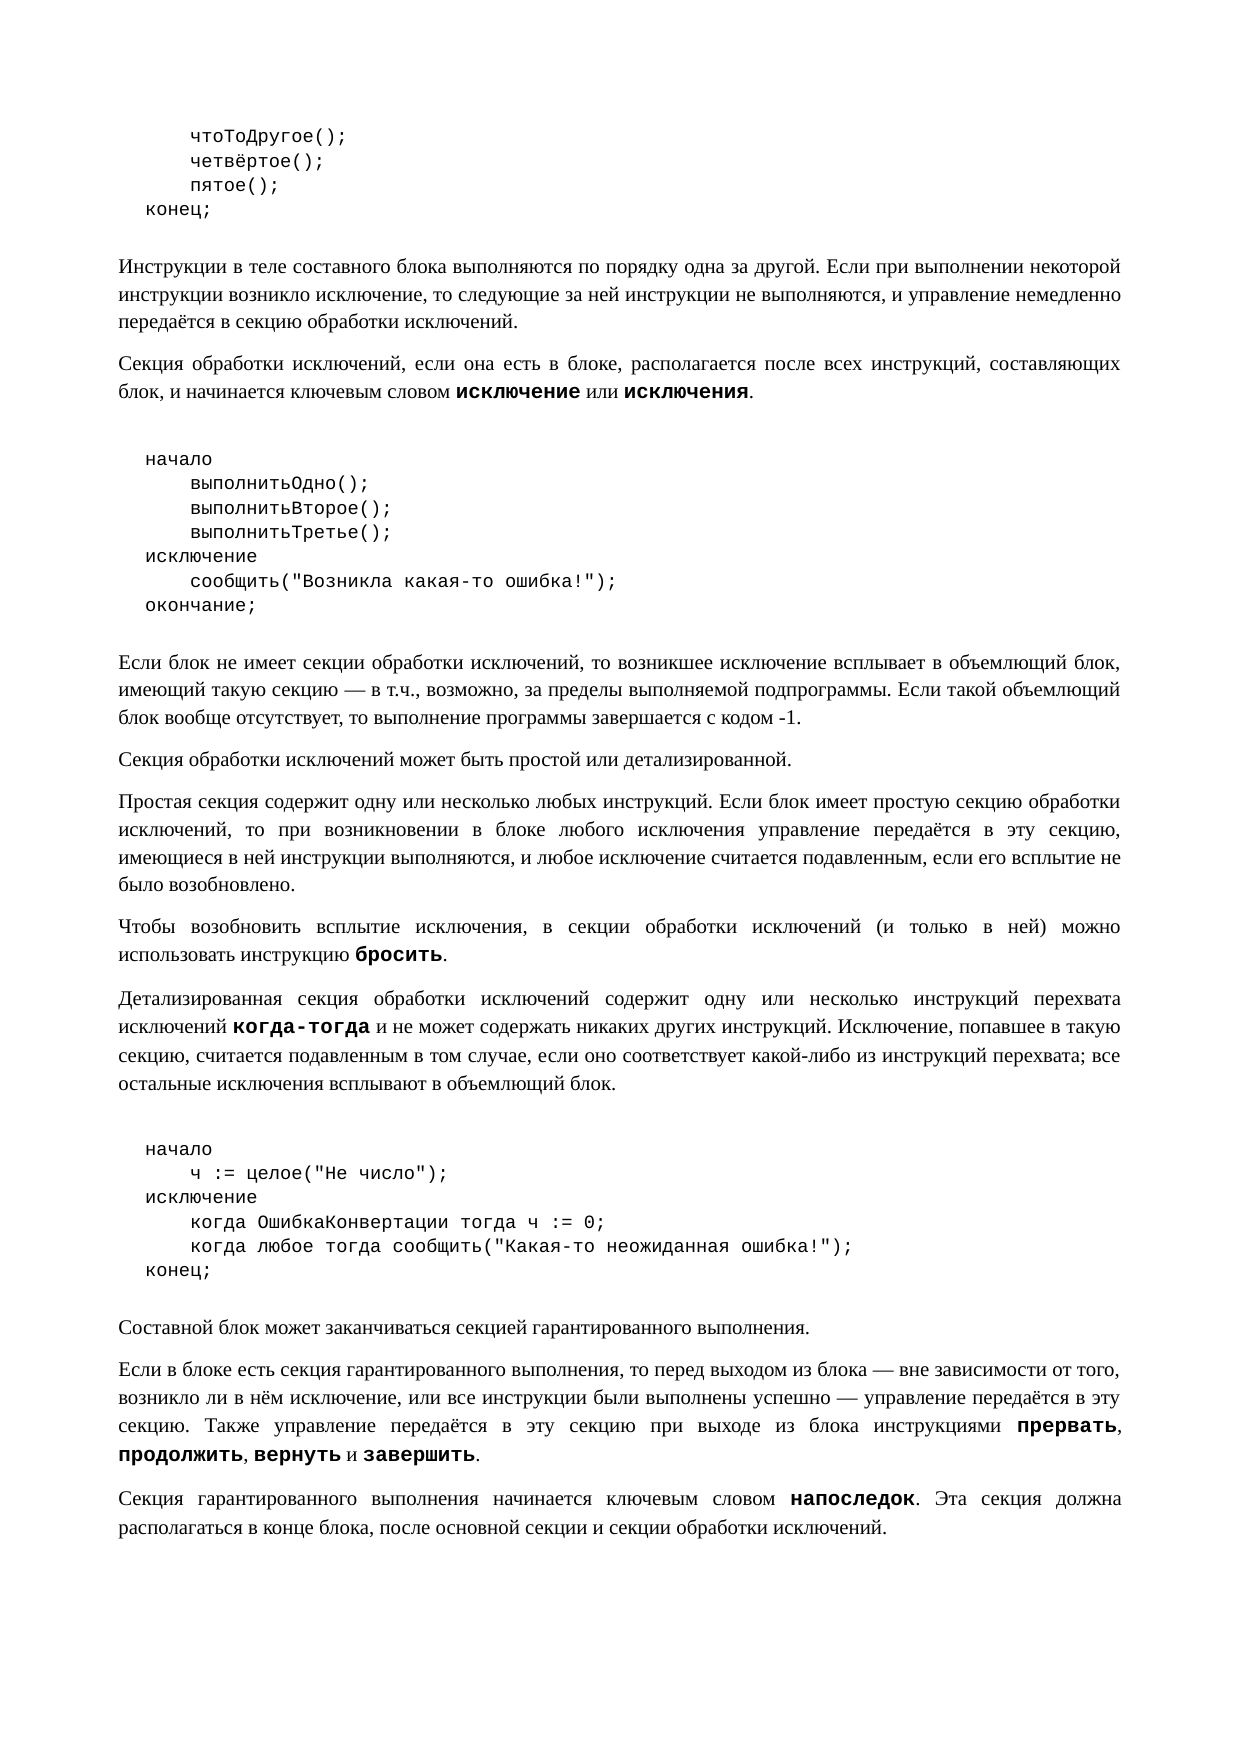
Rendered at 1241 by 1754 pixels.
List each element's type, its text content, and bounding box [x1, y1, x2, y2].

text Секция обработки исключений может быть простой или детализированной. [118, 747, 1122, 771]
text Секция обработки исключений, если она есть в блоке, располагается после всех инструкций, составляющих блок, и начинается ключевым словом исключение или исключения. [118, 351, 1122, 405]
text начало ч := целое("Не число"); исключение когда ОшибкаКонвертации тогда ч := 0; когда любое тогда сообщить("Какая-то неожиданная ошибка!"); конец; [136, 1131, 1104, 1291]
text начало выполнитьОдно(); выполнитьВторое(); выполнитьТретье(); исключение сообщить("Возникла какая-то ошибка!"); окончание; [136, 441, 1104, 626]
text Детализированная секция обработки исключений содержит одну или несколько инструкций перехвата исключений когда-тогда и не может содержать никаких других инструкций. Исключение, попавшее в такую секцию, считается подавленным в том случае, если оно соответствует какой-либо из инструкций перехвата; все остальные исключения всплывают в объемлющий блок. [118, 986, 1122, 1095]
text Если блок не имеет секции обработки исключений, то возникшее исключение всплывает в объемлющий блок, имеющий такую секцию — в т.ч., возможно, за пределы выполняемой подпрограммы. Если такой объемлющий блок вообще отсутствует, то выполнение программы завершается с кодом -1. [118, 650, 1122, 729]
text Если в блоке есть секция гарантированного выполнения, то перед выходом из блока — вне зависимости от того, возникло ли в нём исключение, или все инструкции были выполнены успешно — управление передаётся в эту секцию. Также управление передаётся в эту секцию при выходе из блока инструкциями прервать, продолжить, вернуть и завершить. [118, 1357, 1122, 1467]
text Простая секция содержит одну или несколько любых инструкций. Если блок имеет простую секцию обработки исключений, то при возникновении в блоке любого исключения управление передаётся в эту секцию, имеющиеся в ней инструкции выполняются, и любое исключение считается подавленным, если его всплытие не было возобновлено. [118, 789, 1122, 896]
text Секция гарантированного выполнения начинается ключевым словом напоследок. Эта секция должна располагаться в конце блока, после основной секции и секции обработки исключений. [118, 1486, 1122, 1539]
text чтоТоДругое(); четвёртое(); пятое(); конец; [136, 118, 1104, 230]
text Чтобы возобновить всплытие исключения, в секции обработки исключений (и только в ней) можно использовать инструкцию бросить. [118, 914, 1122, 968]
text Составной блок может заканчиваться секцией гарантированного выполнения. [118, 1315, 1122, 1339]
text Инструкции в теле составного блока выполняются по порядку одна за другой. Если при выполнении некоторой инструкции возникло исключение, то следующие за ней инструкции не выполняются, и управление немедленно передаётся в секцию обработки исключений. [118, 254, 1122, 333]
